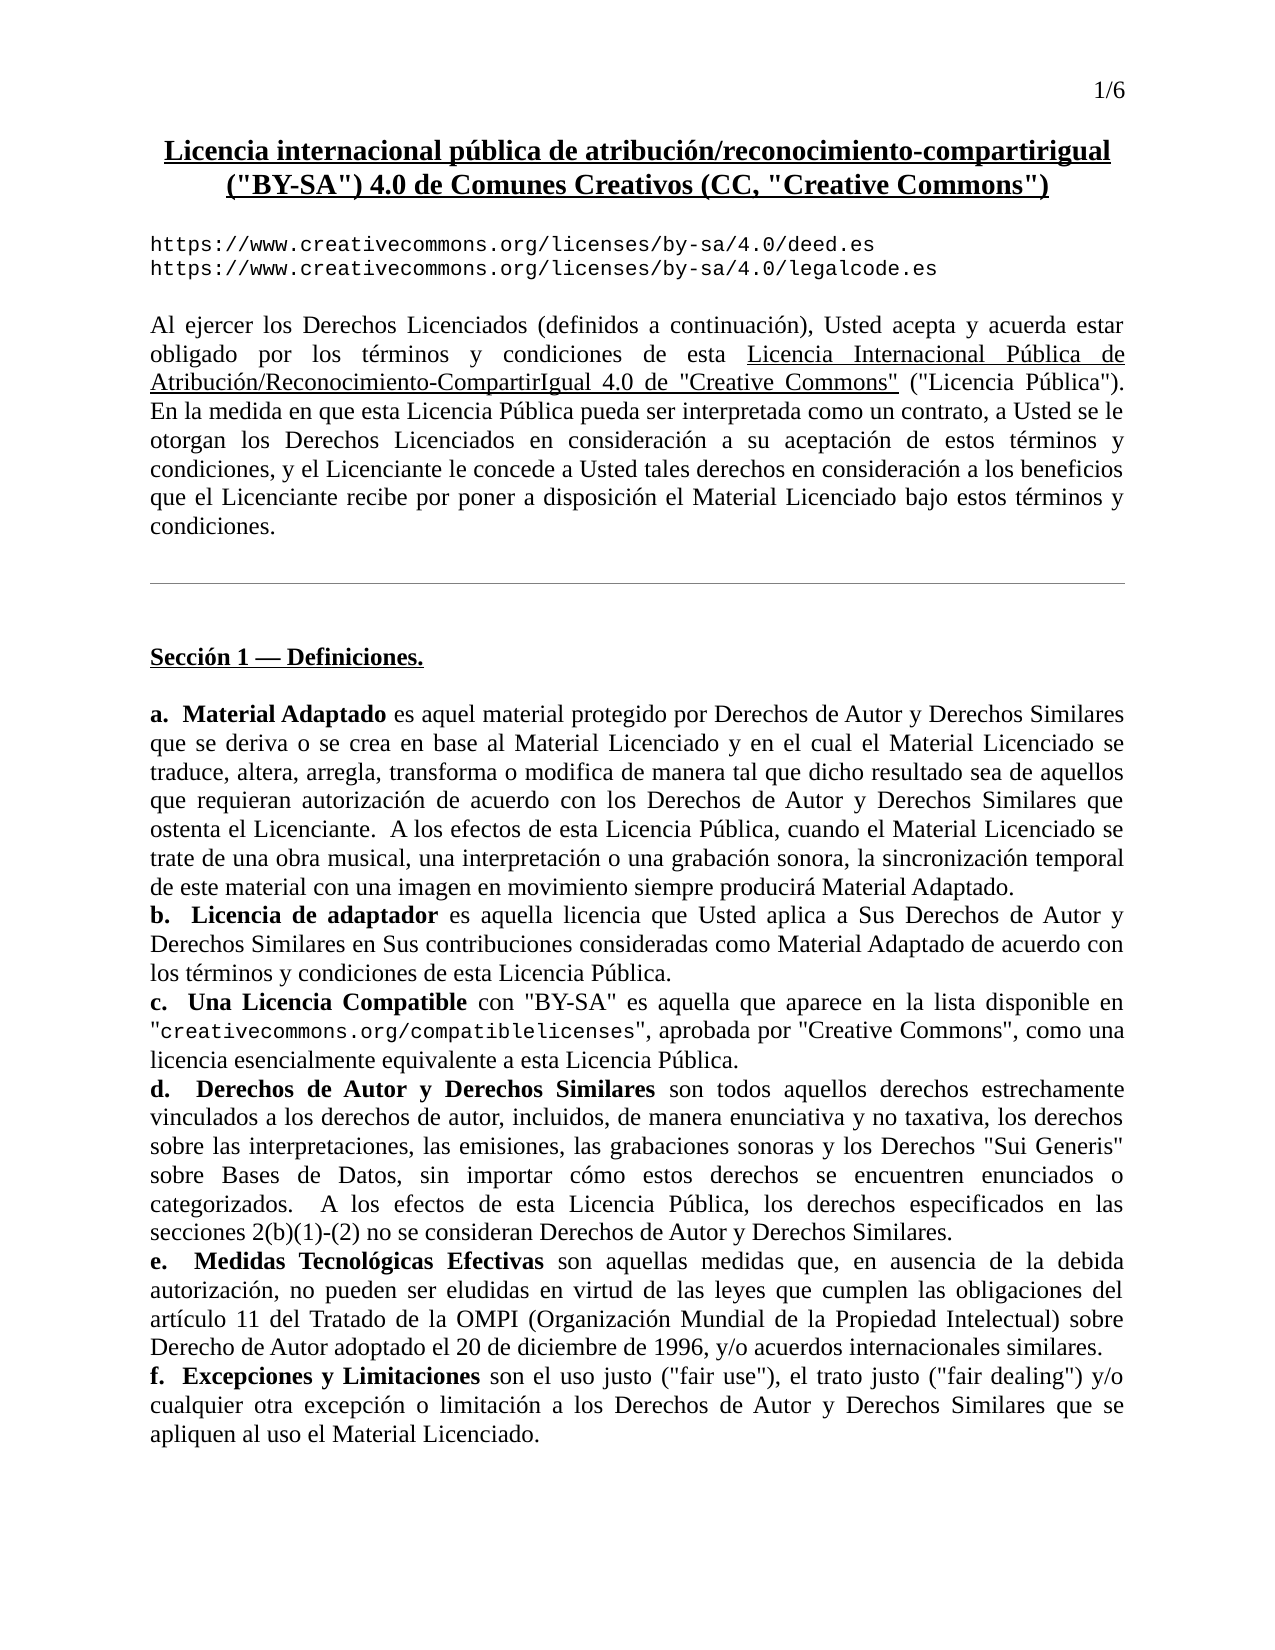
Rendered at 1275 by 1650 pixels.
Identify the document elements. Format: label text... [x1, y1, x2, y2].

text Al ejercer los Derechos Licenciados (definidos a continuación), Usted acepta y acuerda estar obligado por los términos y condiciones de esta Licencia Internacional Pública de Atribución/Reconocimiento-CompartirIgual 4.0 de "Creative Commons" ("Licencia Pública"). En la medida en que esta Licencia Pública pueda ser interpretada como un contrato, a Usted se le otorgan los Derechos Licenciados en consideración a su aceptación de estos términos y condiciones, y el Licenciante le concede a Usted tales derechos en consideración a los beneficios que el Licenciante recibe por poner a disposición el Material Licenciado bajo estos términos y condiciones. [150, 310, 1125, 540]
text d. Derechos de Autor y Derechos Similares son todos aquellos derechos estrechamente vinculados a los derechos de autor, incluidos, de manera enunciativa y no taxativa, los derechos sobre las interpretaciones, las emisiones, las grabaciones sonoras y los Derechos "Sui Generis" sobre Bases de Datos, sin importar cómo estos derechos se encuentren enunciados o categorizados. A los efectos de esta Licencia Pública, los derechos especificados en las secciones 2(b)(1)-(2) no se consideran Derechos de Autor y Derechos Similares. [150, 1074, 1125, 1246]
text Sección 1 — Definiciones. [150, 613, 1125, 670]
text b. Licencia de adaptador es aquella licencia que Usted aplica a Sus Derechos de Autor y Derechos Similares en Sus contribuciones consideradas como Material Adaptado de acuerdo con los términos y condiciones de esta Licencia Pública. [150, 900, 1125, 987]
text c. Una Licencia Compatible con "BY-SA" es aquella que aparece en la lista disponible en "creativecommons.org/​compatiblelicenses", aprobada por "Creative Commons", como una licencia esencialmente equivalente a esta Licencia Pública. [150, 987, 1125, 1074]
text f. Excepciones y Limitaciones son el uso justo ("fair use"), el trato justo ("fair dealing") y/o cualquier otra excepción o limitación a los Derechos de Autor y Derechos Similares que se apliquen al uso el Material Licenciado. [150, 1361, 1125, 1447]
text a. Material Adaptado es aquel material protegido por Derechos de Autor y Derechos Similares que se deriva o se crea en base al Material Licenciado y en el cual el Material Licenciado se traduce, altera, arregla, transforma o modifica de manera tal que dicho resultado sea de aquellos que requieran autorización de acuerdo con los Derechos de Autor y Derechos Similares que ostenta el Licenciante. A los efectos de esta Licencia Pública, cuando el Material Licenciado se trate de una obra musical, una interpretación o una grabación sonora, la sincronización temporal de este material con una imagen en movimiento siempre producirá Material Adaptado. [150, 670, 1125, 900]
text https://www.creativecommons.org/licenses/by-sa/4.0/deed.es https://www.creativecommons.org/licenses/by-sa/4.0/legalcode.es [150, 234, 1125, 310]
text e. Medidas Tecnológicas Efectivas son aquellas medidas que, en ausencia de la debida autorización, no pueden ser eludidas en virtud de las leyes que cumplen las obligaciones del artículo 11 del Tratado de la OMPI (Organización Mundial de la Propiedad Intelectual) sobre Derecho de Autor adoptado el 20 de diciembre de 1996, y/o acuerdos internacionales similares. [150, 1246, 1125, 1361]
text Licencia internacional pública de atribución/reconocimiento-compartirigual ("BY-SA") 4.0 de Comunes Creativos (CC, "Creative Commons") [150, 133, 1125, 200]
